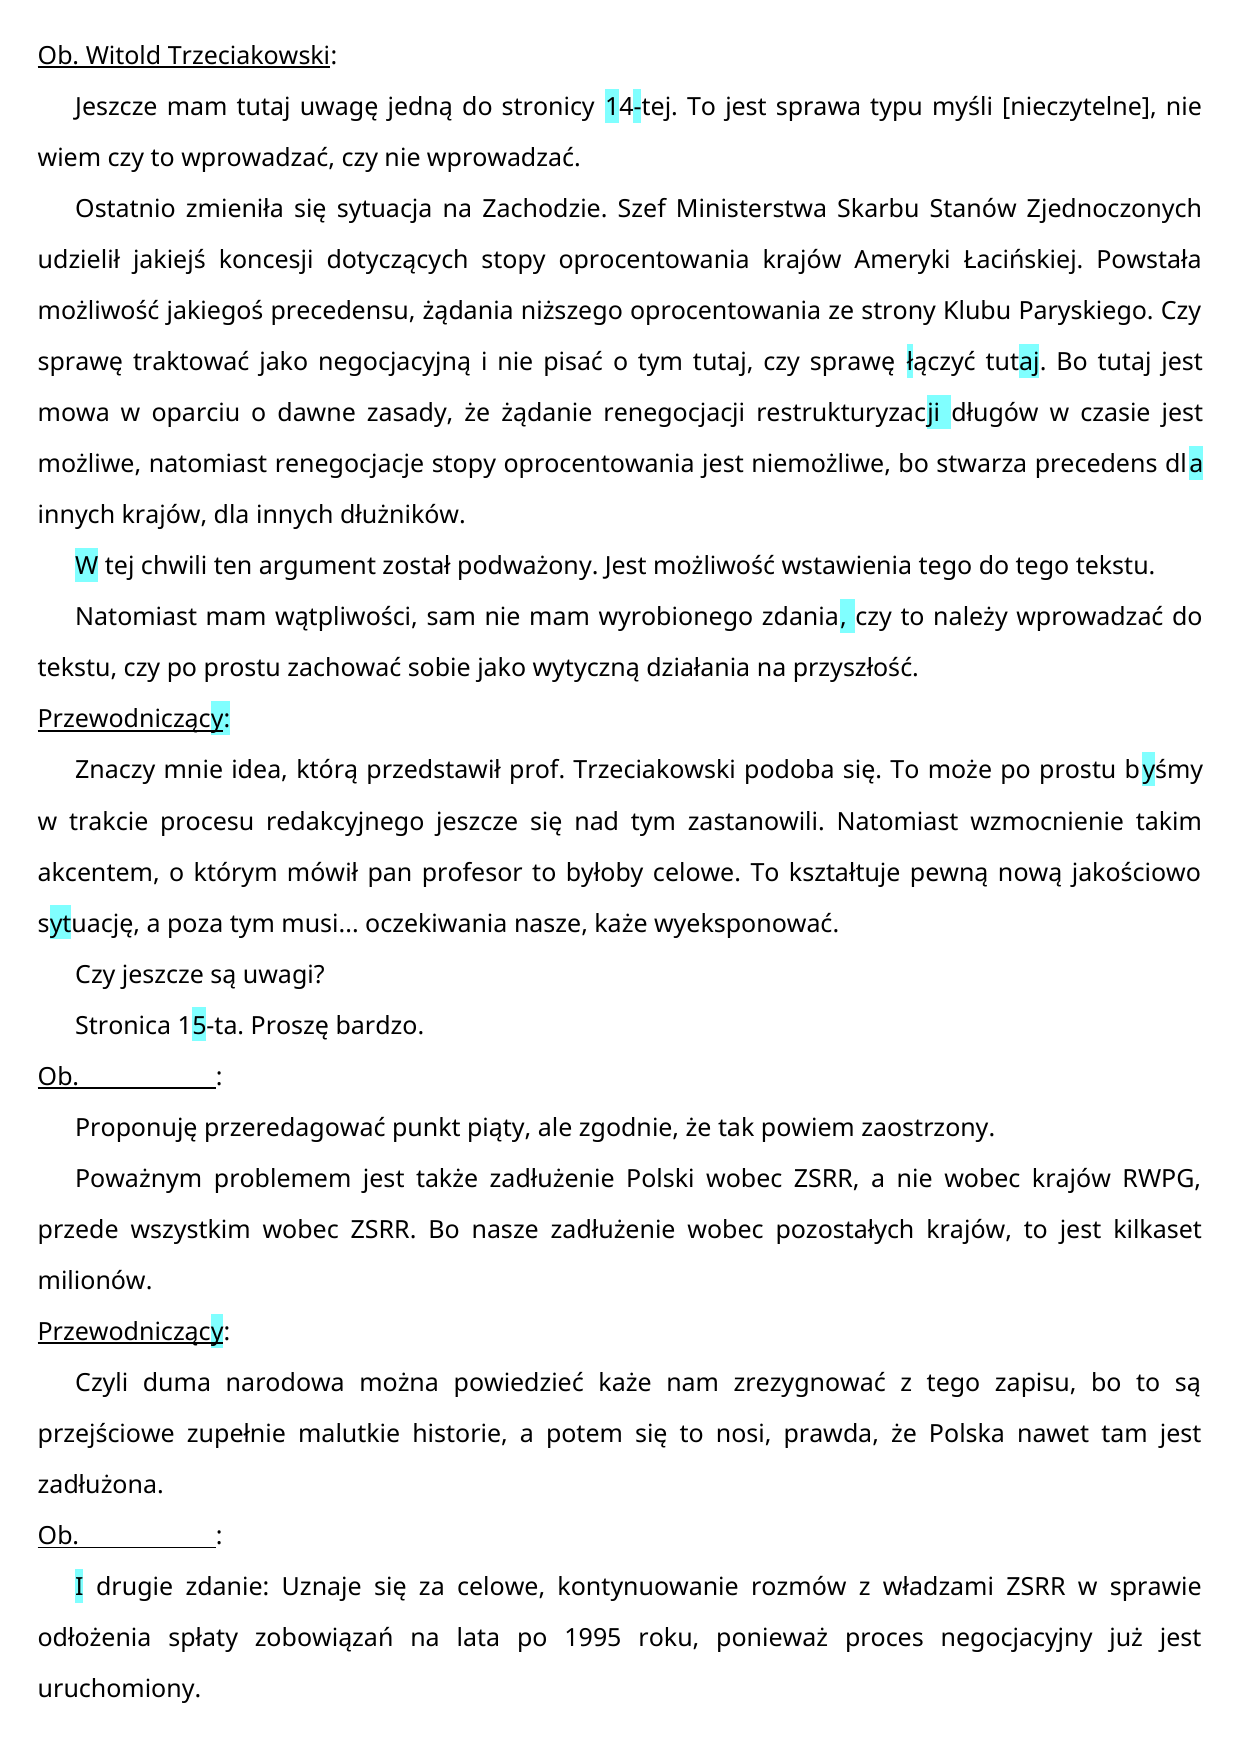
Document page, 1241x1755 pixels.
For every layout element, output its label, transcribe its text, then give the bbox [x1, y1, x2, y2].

text Przewodniczący: [37, 701, 1203, 735]
text Stronica 15-ta. Proszę bardzo. [37, 1007, 1203, 1041]
text Czyli duma narodowa można powiedzieć każe nam zrezygnować z tego zapisu, bo to są przejściowe zupełnie malutkie historie, a potem się to nosi, prawda, że Polska nawet tam jest zadłużona. [37, 1364, 1203, 1501]
text Ostatnio zmieniła się sytuacja na Zachodzie. Szef Ministerstwa Skarbu Stanów Zjednoczonych udzielił jakiejś koncesji dotyczących stopy oprocentowania krajów Ameryki Łacińskiej. Powstała możliwość jakiegoś precedensu, żądania niższego oprocentowania ze strony Klubu Paryskiego. Czy sprawę traktować jako negocjacyjną i nie pisać o tym tutaj, czy sprawę łączyć tutaj. Bo tutaj jest mowa w oparciu o dawne zasady, że żądanie renegocjacji restrukturyzacji długów w czasie jest możliwe, natomiast renegocjacje stopy oprocentowania jest niemożliwe, bo stwarza precedens dla innych krajów, dla innych dłużników. [37, 191, 1203, 531]
text Ob. : [37, 1058, 1203, 1092]
text Jeszcze mam tutaj uwagę jedną do stronicy 14-tej. To jest sprawa typu myśli [nieczytelne], nie wiem czy to wprowadzać, czy nie wprowadzać. [37, 88, 1203, 174]
text Czy jeszcze są uwagi? [37, 956, 1203, 990]
text Znaczy mnie idea, którą przedstawił prof. Trzeciakowski podoba się. To może po prostu byśmy w trakcie procesu redakcyjnego jeszcze się nad tym zastanowili. Natomiast wzmocnienie takim akcentem, o którym mówił pan profesor to byłoby celowe. To kształtuje pewną nową jakościowo sytuację, a poza tym musi... oczekiwania nasze, każe wyeksponować. [37, 752, 1203, 939]
text Ob. : [37, 1518, 1203, 1552]
text Natomiast mam wątpliwości, sam nie mam wyrobionego zdania, czy to należy wprowadzać do tekstu, czy po prostu zachować sobie jako wytyczną działania na przyszłość. [37, 599, 1203, 684]
text Ob. Witold Trzeciakowski: [37, 37, 1203, 72]
text I drugie zdanie: Uznaje się za celowe, kontynuowanie rozmów z władzami ZSRR w sprawie odłożenia spłaty zobowiązań na lata po 1995 roku, ponieważ proces negocjacyjny już jest uruchomiony. [37, 1569, 1203, 1705]
text W tej chwili ten argument został podważony. Jest możliwość wstawienia tego do tego tekstu. [37, 548, 1203, 582]
text Przewodniczący: [37, 1313, 1203, 1348]
text Poważnym problemem jest także zadłużenie Polski wobec ZSRR, a nie wobec krajów RWPG, przede wszystkim wobec ZSRR. Bo nasze zadłużenie wobec pozostałych krajów, to jest kilkaset milionów. [37, 1160, 1203, 1297]
text Proponuję przeredagować punkt piąty, ale zgodnie, że tak powiem zaostrzony. [37, 1109, 1203, 1143]
